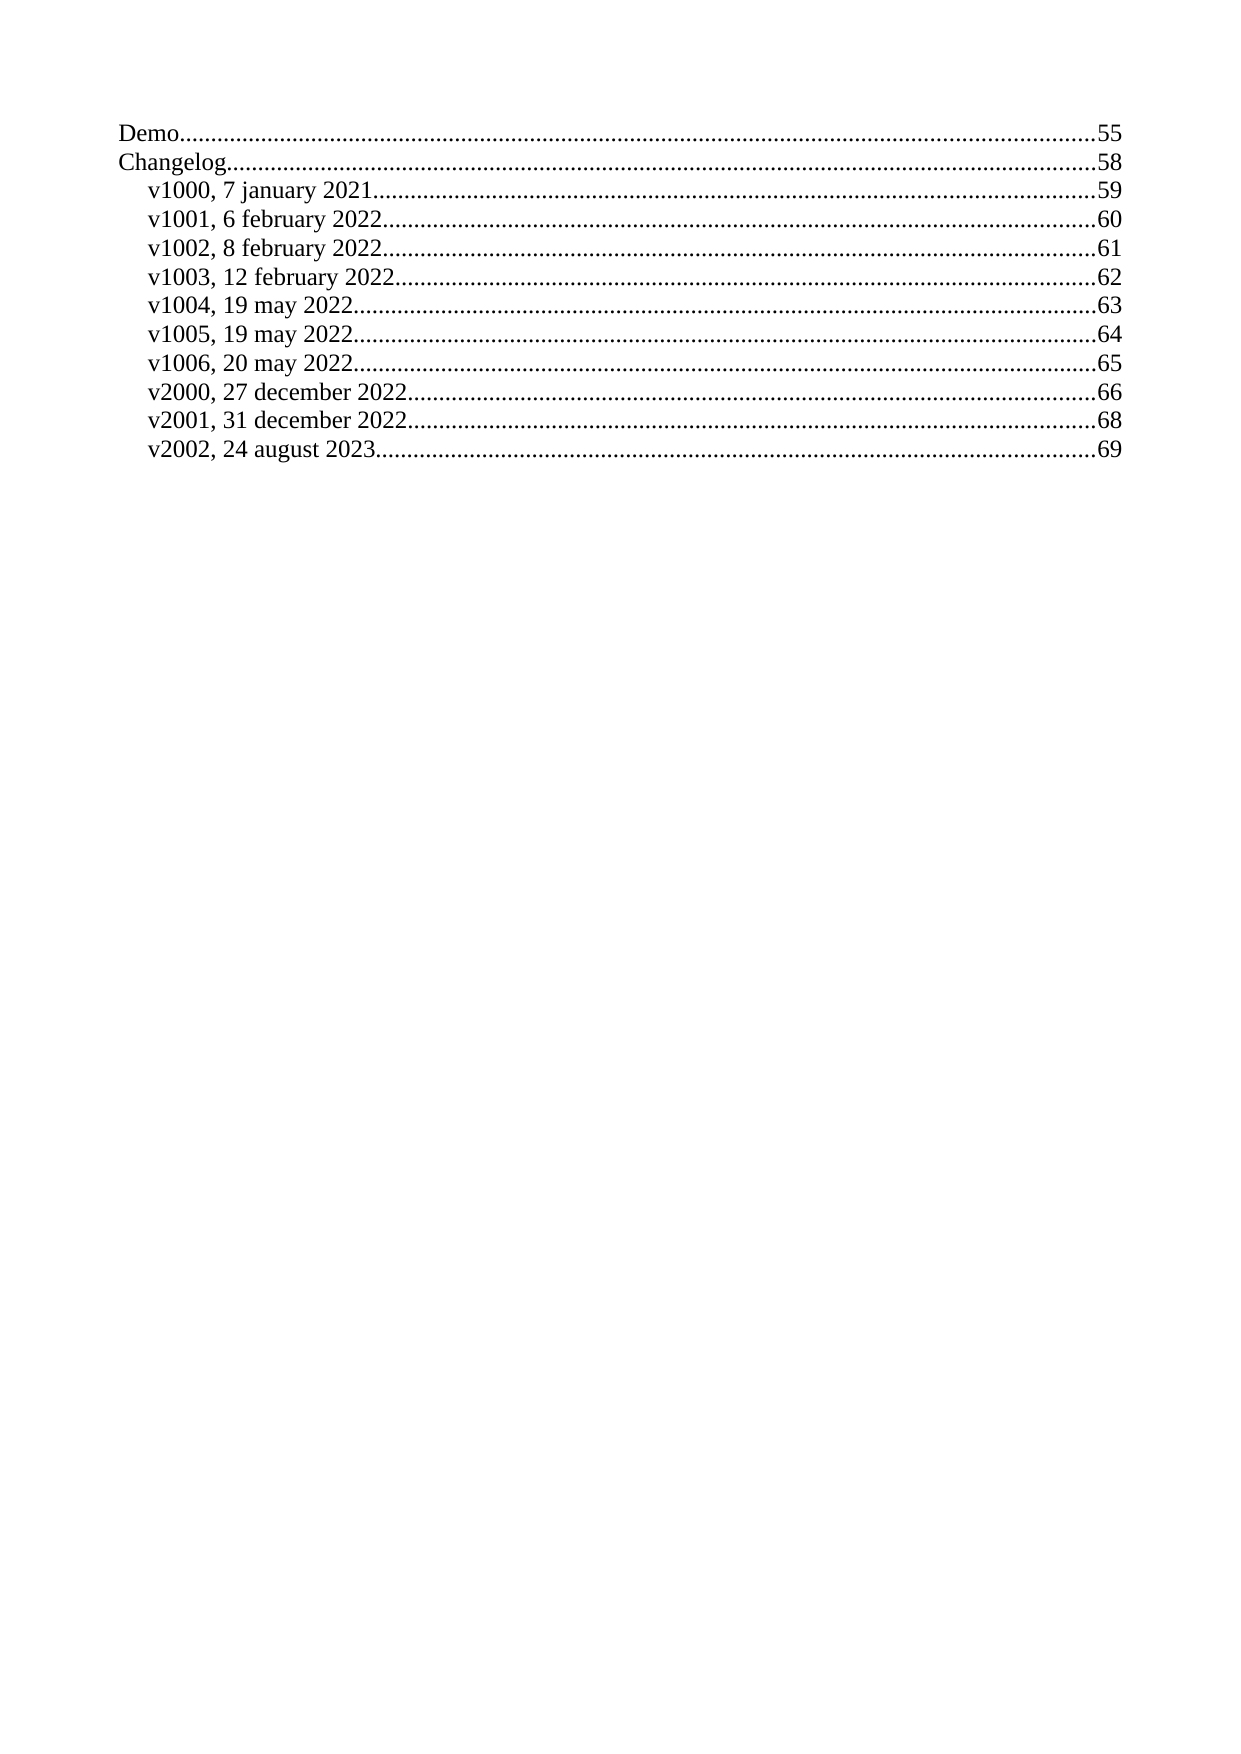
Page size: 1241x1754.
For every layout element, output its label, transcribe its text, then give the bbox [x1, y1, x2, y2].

text v1002, 8 february 2022 61 [148, 233, 1122, 262]
text v2001, 31 december 2022 68 [148, 406, 1122, 434]
text Demo 55 [118, 118, 1122, 147]
text v1006, 20 may 2022 65 [148, 348, 1122, 377]
text v1001, 6 february 2022 60 [148, 204, 1122, 233]
text Changelog 58 [118, 147, 1122, 176]
text v1004, 19 may 2022 63 [148, 291, 1122, 319]
text v1000, 7 january 2021 59 [148, 176, 1122, 204]
text v1005, 19 may 2022 64 [148, 319, 1122, 348]
text v2002, 24 august 2023 69 [148, 434, 1122, 463]
text v2000, 27 december 2022 66 [148, 377, 1122, 406]
text v1003, 12 february 2022 62 [148, 262, 1122, 291]
